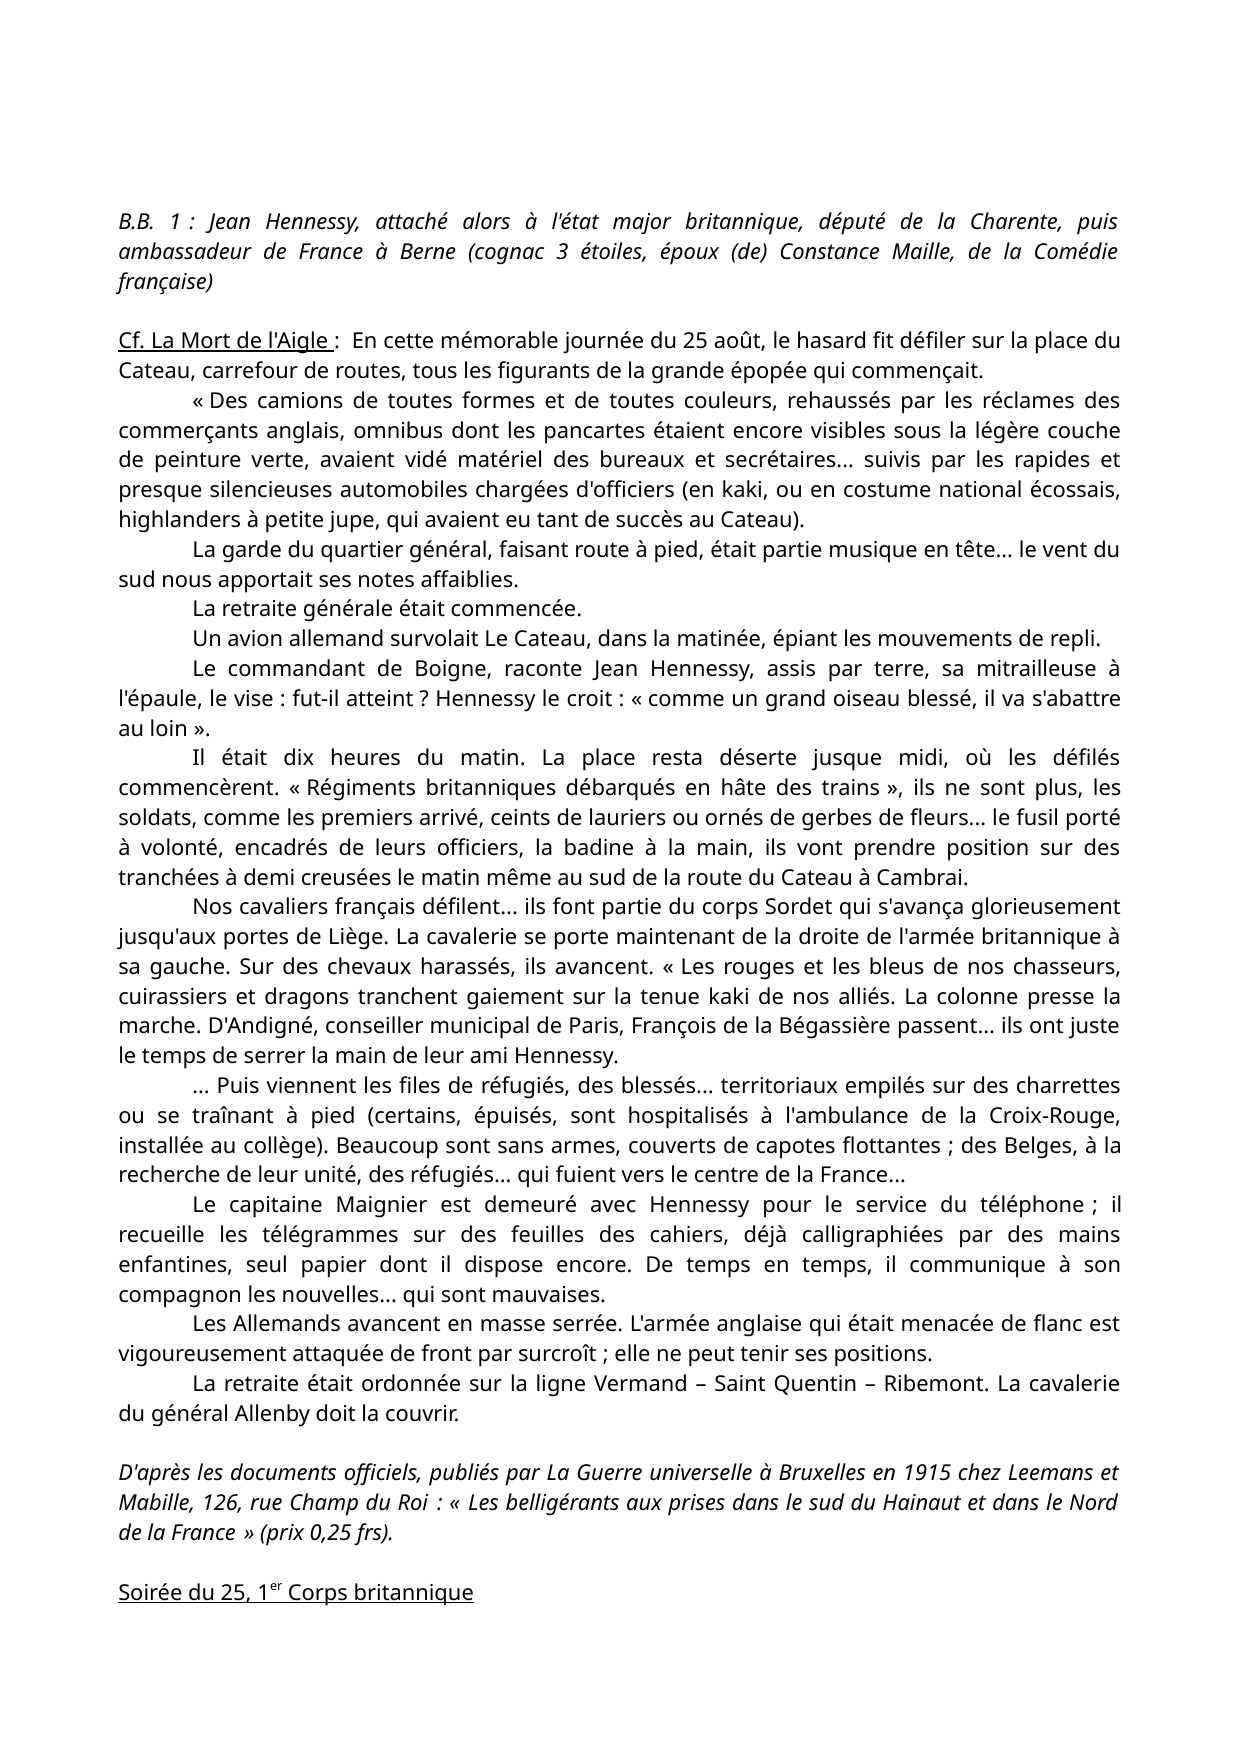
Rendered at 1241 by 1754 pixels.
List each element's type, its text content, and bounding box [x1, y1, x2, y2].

text Les Allemands avancent en masse serrée. L'armée anglaise qui était menacée de flanc est vigoureusement attaquée de front par surcroît ; elle ne peut tenir ses positions. [118, 1308, 1122, 1368]
text La retraite était ordonnée sur la ligne Vermand – Saint Quentin – Ribemont. La cavalerie du général Allenby doit la couvrir. [118, 1368, 1122, 1428]
text Nos cavaliers français défilent... ils font partie du corps Sordet qui s'avança glorieusement jusqu'aux portes de Liège. La cavalerie se porte maintenant de la droite de l'armée britannique à sa gauche. Sur des chevaux harassés, ils avancent. « Les rouges et les bleus de nos chasseurs, cuirassiers et dragons tranchent gaiement sur la tenue kaki de nos alliés. La colonne presse la marche. D'Andigné, conseiller municipal de Paris, François de la Bégassière passent... ils ont juste le temps de serrer la main de leur ami Hennessy. [118, 891, 1122, 1070]
text Un avion allemand survolait Le Cateau, dans la matinée, épiant les mouvements de repli. [118, 623, 1122, 653]
text Le capitaine Maignier est demeuré avec Hennessy pour le service du téléphone ; il recueille les télégrammes sur des feuilles des cahiers, déjà calligraphiées par des mains enfantines, seul papier dont il dispose encore. De temps en temps, il communique à son compagnon les nouvelles... qui sont mauvaises. [118, 1189, 1122, 1308]
text Le commandant de Boigne, raconte Jean Hennessy, assis par terre, sa mitrailleuse à l'épaule, le vise : fut-il atteint ? Hennessy le croit : « comme un grand oiseau blessé, il va s'abattre au loin ». [118, 653, 1122, 742]
text Soirée du 25, 1er Corps britannique [118, 1577, 1122, 1606]
text « Des camions de toutes formes et de toutes couleurs, rehaussés par les réclames des commerçants anglais, omnibus dont les pancartes étaient encore visibles sous la légère couche de peinture verte, avaient vidé matériel des bureaux et secrétaires... suivis par les rapides et presque silencieuses automobiles chargées d'officiers (en kaki, ou en costume national écossais, highlanders à petite jupe, qui avaient eu tant de succès au Cateau). [118, 385, 1122, 534]
text … Puis viennent les files de réfugiés, des blessés... territoriaux empilés sur des charrettes ou se traînant à pied (certains, épuisés, sont hospitalisés à l'ambulance de la Croix-Rouge, installée au collège). Beaucoup sont sans armes, couverts de capotes flottantes ; des Belges, à la recherche de leur unité, des réfugiés... qui fuient vers le centre de la France... [118, 1070, 1122, 1189]
text La garde du quartier général, faisant route à pied, était partie musique en tête... le vent du sud nous apportait ses notes affaiblies. [118, 534, 1122, 593]
text La retraite générale était commencée. [118, 593, 1122, 623]
text B.B. 1 : Jean Hennessy, attaché alors à l'état major britannique, député de la Charente, puis ambassadeur de France à Berne (cognac 3 étoiles, époux (de) Constance Maille, de la Comédie française) [118, 206, 1122, 296]
text D'après les documents officiels, publiés par La Guerre universelle à Bruxelles en 1915 chez Leemans et Mabille, 126, rue Champ du Roi : « Les belligérants aux prises dans le sud du Hainaut et dans le Nord de la France » (prix 0,25 frs). [118, 1457, 1122, 1547]
text Il était dix heures du matin. La place resta déserte jusque midi, où les défilés commencèrent. « Régiments britanniques débarqués en hâte des trains », ils ne sont plus, les soldats, comme les premiers arrivé, ceints de lauriers ou ornés de gerbes de fleurs... le fusil porté à volonté, encadrés de leurs officiers, la badine à la main, ils vont prendre position sur des tranchées à demi creusées le matin même au sud de la route du Cateau à Cambrai. [118, 742, 1122, 891]
text Cf. La Mort de l'Aigle : En cette mémorable journée du 25 août, le hasard fit défiler sur la place du Cateau, carrefour de routes, tous les figurants de la grande épopée qui commençait. [118, 325, 1122, 385]
